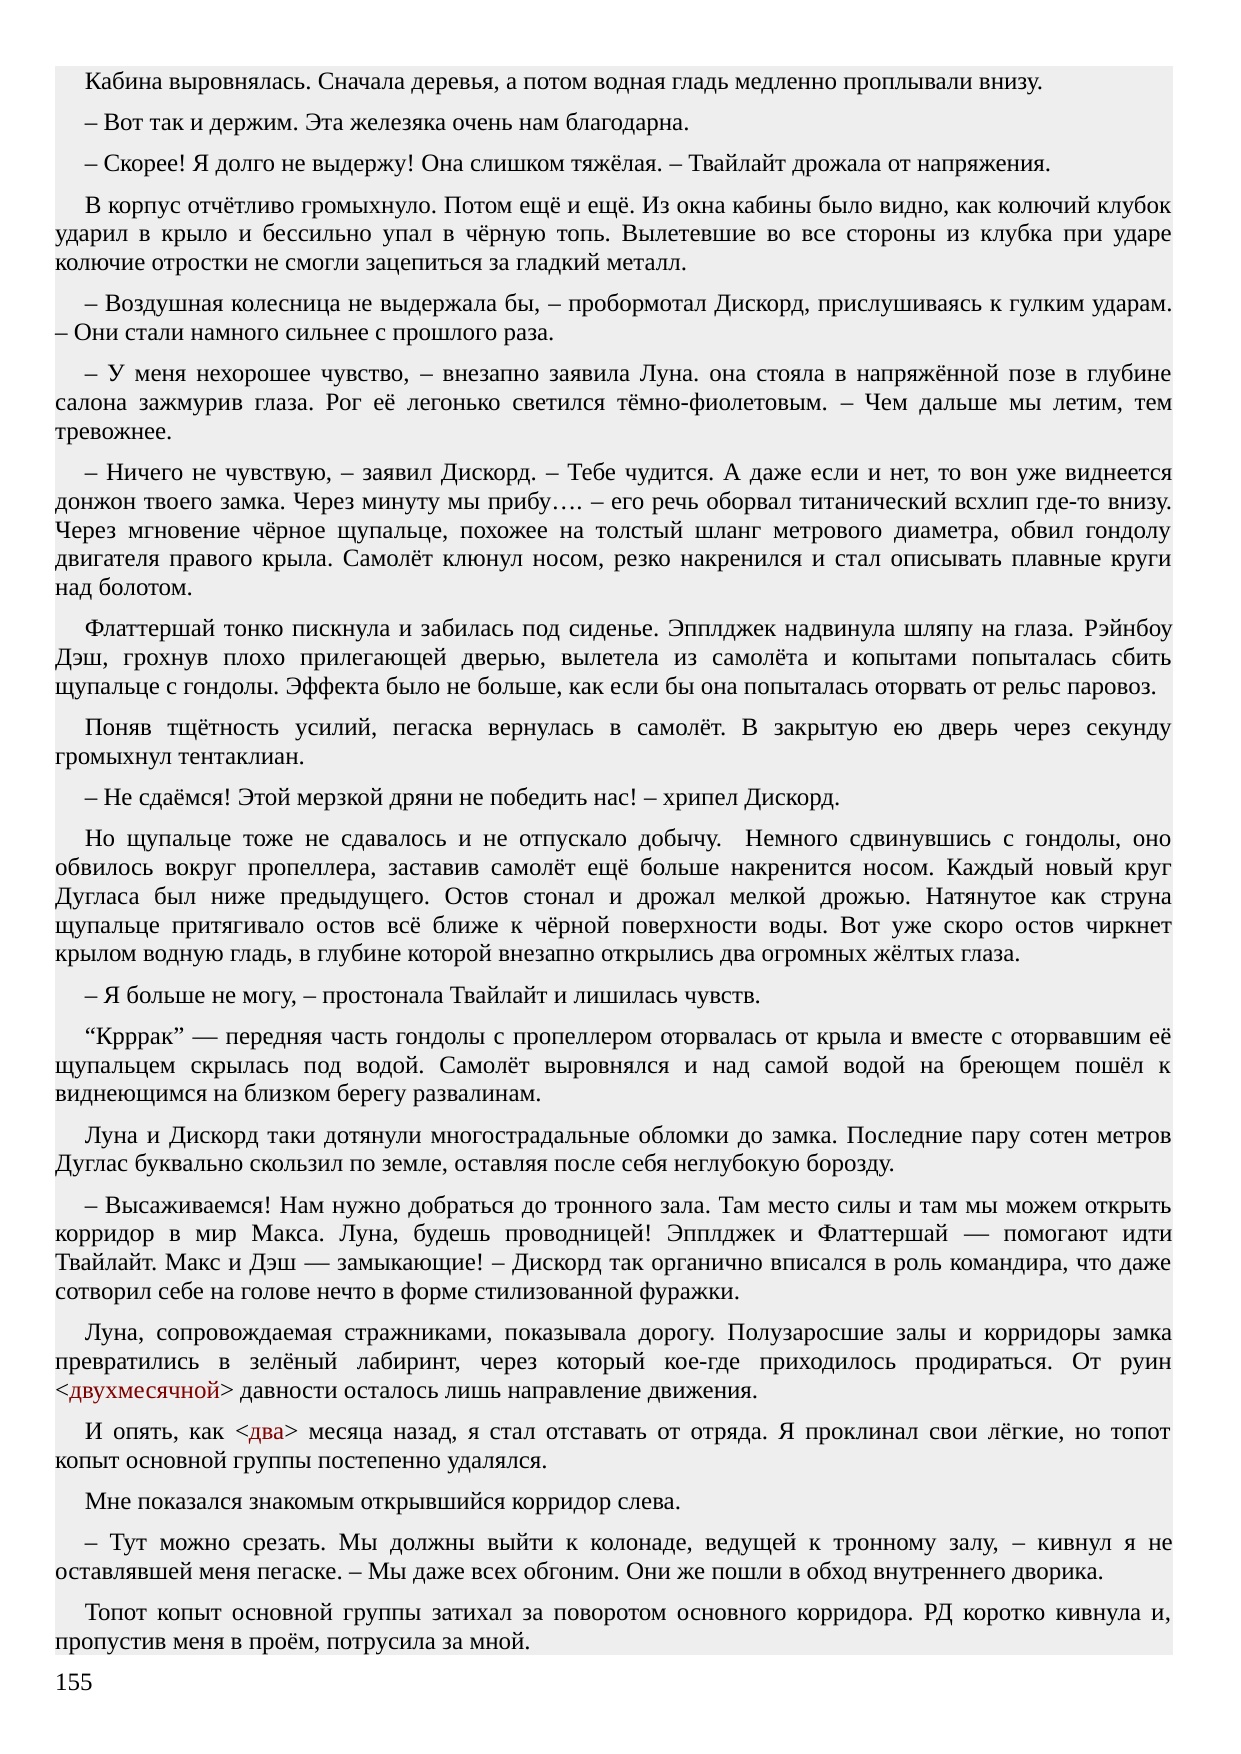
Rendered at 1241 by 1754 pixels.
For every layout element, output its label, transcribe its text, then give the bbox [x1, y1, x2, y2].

text Но щупальце тоже не сдавалось и не отпускало добычу. Немного сдвинувшись с гондолы, оно обвилось вокруг пропеллера, заставив самолёт ещё больше накренится носом. Каждый новый круг Дугласа был ниже предыдущего. Остов стонал и дрожал мелкой дрожью. Натянутое как струна щупальце притягивало остов всё ближе к чёрной поверхности воды. Вот уже скоро остов чиркнет крылом водную гладь, в глубине которой внезапно открылись два огромных жёлтых глаза. [55, 823, 1173, 967]
text “Крррак” — передняя часть гондолы с пропеллером оторвалась от крыла и вместе с оторвавшим её щупальцем скрылась под водой. Самолёт выровнялся и над самой водой на бреющем пошёл к виднеющимся на близком берегу развалинам. [55, 1021, 1173, 1107]
text – Воздушная колесница не выдержала бы, – пробормотал Дискорд, прислушиваясь к гулким ударам. – Они стали намного сильнее с прошлого раза. [55, 288, 1173, 346]
text Топот копыт основной группы затихал за поворотом основного корридора. РД коротко кивнула и, пропустив меня в проём, потрусила за мной. [55, 1597, 1173, 1655]
text – У меня нехорошее чувство, – внезапно заявила Луна. она стояла в напряжённой позе в глубине салона зажмурив глаза. Рог её легонько светился тёмно-фиолетовым. – Чем дальше мы летим, тем тревожнее. [55, 358, 1173, 445]
text – Не сдаёмся! Этой мерзкой дряни не победить нас! – хрипел Дискорд. [55, 782, 1173, 811]
text – Скорее! Я долго не выдержу! Она слишком тяжёлая. – Твайлайт дрожала от напряжения. [55, 148, 1173, 177]
text – Ничего не чувствую, – заявил Дискорд. – Тебе чудится. А даже если и нет, то вон уже виднеется донжон твоего замка. Через минуту мы прибу…. – его речь оборвал титанический всхлип где-то внизу. Через мгновение чёрное щупальце, похожее на толстый шланг метрового диаметра, обвил гондолу двигателя правого крыла. Самолёт клюнул носом, резко накренился и стал описывать плавные круги над болотом. [55, 457, 1173, 601]
text Луна и Дискорд таки дотянули многострадальные обломки до замка. Последние пару сотен метров Дуглас буквально скользил по земле, оставляя после себя неглубокую борозду. [55, 1120, 1173, 1177]
text – Я больше не могу, – простонала Твайлайт и лишилась чувств. [55, 980, 1173, 1008]
text И опять, как <два> месяца назад, я стал отставать от отряда. Я проклинал свои лёгкие, но топот копыт основной группы постепенно удалялся. [55, 1416, 1173, 1473]
text – Вот так и держим. Эта железяка очень нам благодарна. [55, 107, 1173, 136]
text Флаттершай тонко пискнула и забилась под сиденье. Эпплджек надвинула шляпу на глаза. Рэйнбоу Дэш, грохнув плохо прилегающей дверью, вылетела из самолёта и копытами попыталась сбить щупальце с гондолы. Эффекта было не больше, как если бы она попыталась оторвать от рельс паровоз. [55, 613, 1173, 700]
text Луна, сопровождаемая стражниками, показывала дорогу. Полузаросшие залы и корридоры замка превратились в зелёный лабиринт, через который кое-где приходилось продираться. От руин <двухмесячной> давности осталось лишь направление движения. [55, 1317, 1173, 1403]
text Поняв тщётность усилий, пегаска вернулась в самолёт. В закрытую ею дверь через секунду громыхнул тентаклиан. [55, 712, 1173, 770]
text В корпус отчётливо громыхнуло. Потом ещё и ещё. Из окна кабины было видно, как колючий клубок ударил в крыло и бессильно упал в чёрную топь. Вылетевшие во все стороны из клубка при ударе колючие отростки не смогли зацепиться за гладкий металл. [55, 190, 1173, 276]
text Мне показался знакомым открывшийся корридор слева. [55, 1486, 1173, 1515]
text – Высаживаемся! Нам нужно добраться до тронного зала. Там место силы и там мы можем открыть корридор в мир Макса. Луна, будешь проводницей! Эпплджек и Флаттершай — помогают идти Твайлайт. Макс и Дэш — замыкающие! – Дискорд так органично вписался в роль командира, что даже сотворил себе на голове нечто в форме стилизованной фуражки. [55, 1190, 1173, 1305]
text – Тут можно срезать. Мы должны выйти к колонаде, ведущей к тронному залу, – кивнул я не оставлявшей меня пегаске. – Мы даже всех обгоним. Они же пошли в обход внутреннего дворика. [55, 1527, 1173, 1585]
text Кабина выровнялась. Сначала деревья, а потом водная гладь медленно проплывали внизу. [55, 66, 1173, 95]
